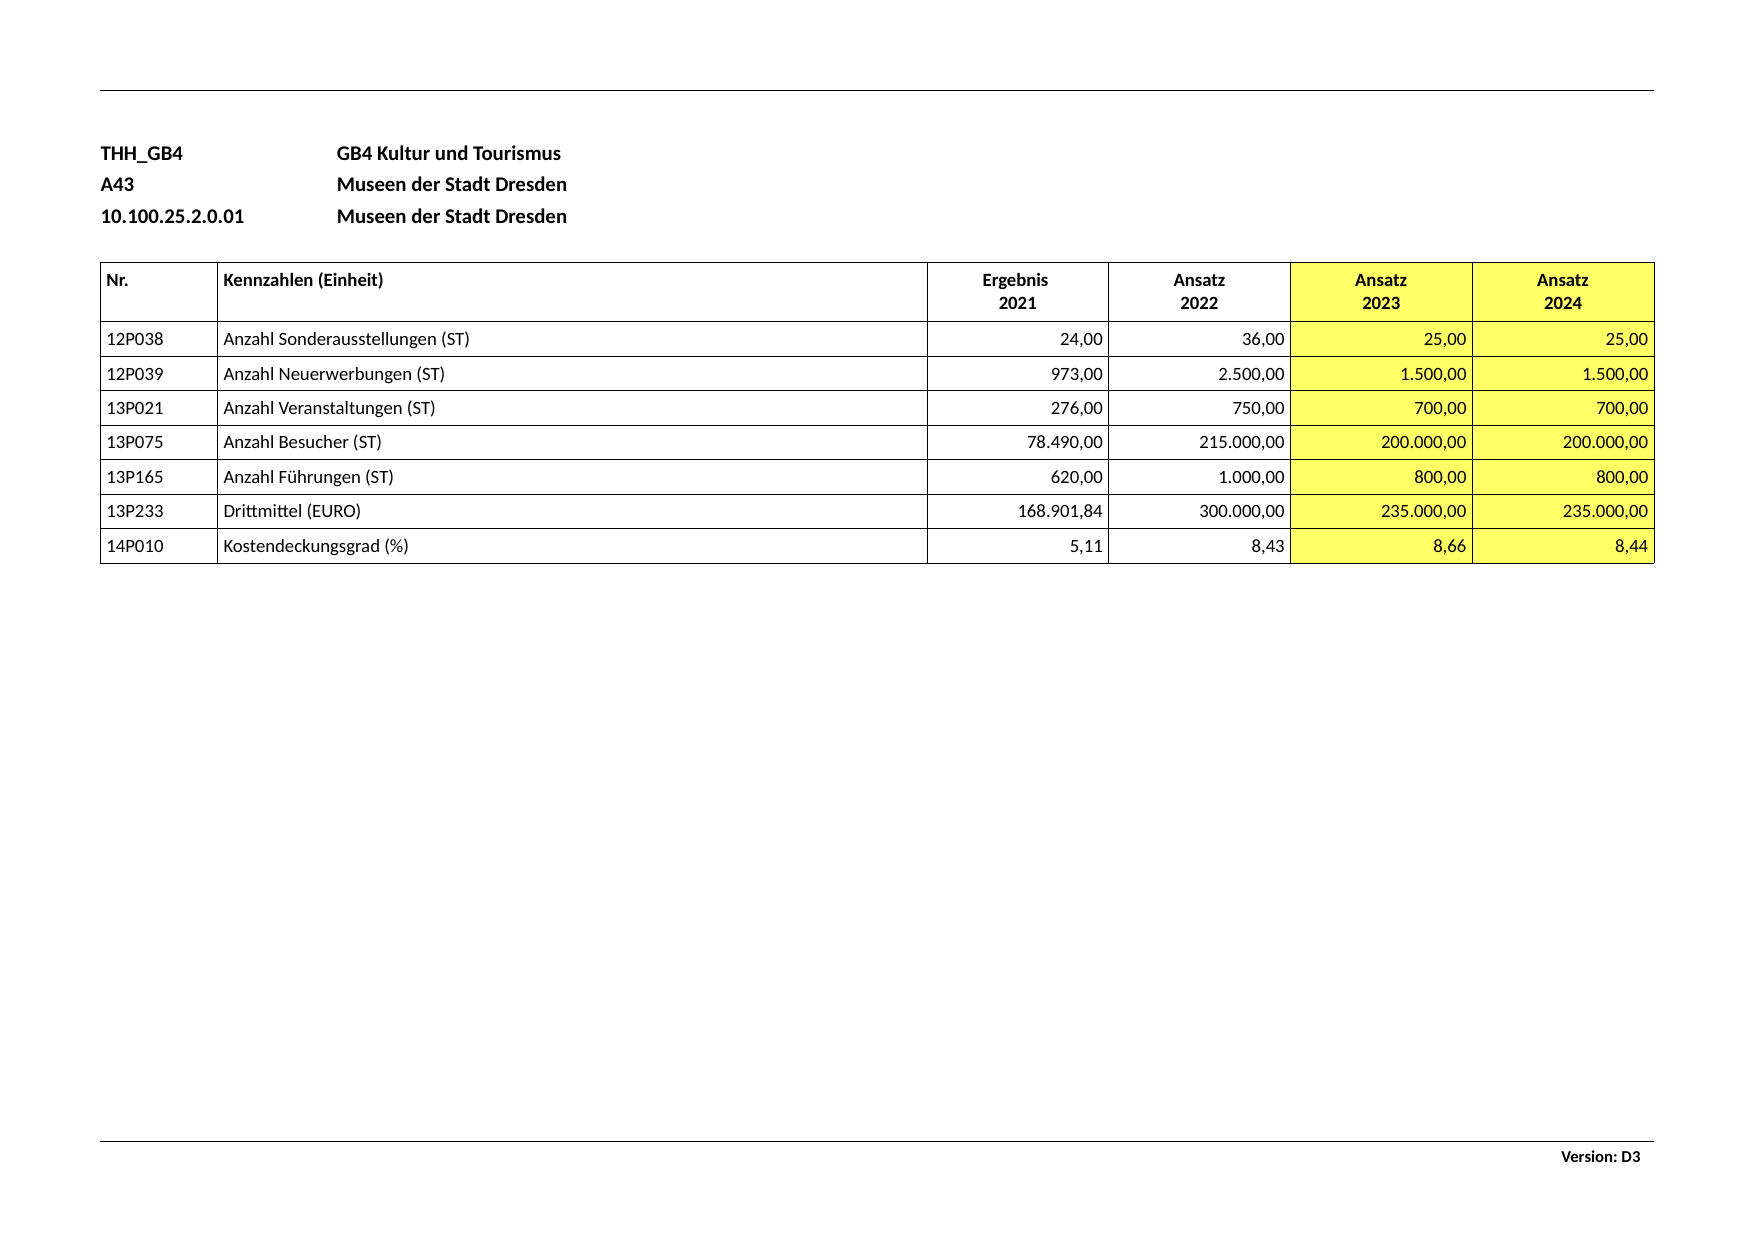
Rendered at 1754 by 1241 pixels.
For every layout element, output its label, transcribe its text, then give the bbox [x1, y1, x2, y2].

table_cell 200.000,00 [1291, 426, 1472, 459]
text 10.100.25.2.0.01 Museen der Stadt Dresden [100, 203, 1653, 228]
table_cell 1.000,00 [1109, 460, 1290, 494]
table_cell Anzahl Veranstaltungen (ST) [218, 391, 927, 425]
table_cell 200.000,00 [1473, 426, 1654, 459]
table_cell Anzahl Neuerwerbungen (ST) [218, 357, 927, 390]
table_cell 12P039 [101, 357, 217, 390]
table_cell 973,00 [928, 357, 1108, 390]
table_cell 700,00 [1291, 391, 1472, 425]
table_cell 800,00 [1291, 460, 1472, 494]
table_cell 1.500,00 [1291, 357, 1472, 390]
table_cell 235.000,00 [1473, 495, 1654, 528]
table_cell 13P021 [101, 391, 217, 425]
table_cell 14P010 [101, 529, 217, 563]
table_cell 8,44 [1473, 529, 1654, 563]
table_cell 300.000,00 [1109, 495, 1290, 528]
table_cell 800,00 [1473, 460, 1654, 494]
table_cell 215.000,00 [1109, 426, 1290, 459]
table_cell 620,00 [928, 460, 1108, 494]
table_header Ergebnis 2021 [928, 263, 1108, 321]
table_cell 700,00 [1473, 391, 1654, 425]
text A43 Museen der Stadt Dresden [100, 172, 1653, 197]
table_cell 12P038 [101, 322, 217, 356]
table_cell 2.500,00 [1109, 357, 1290, 390]
table_cell Drittmittel (EURO) [218, 495, 927, 528]
table_cell 276,00 [928, 391, 1108, 425]
table_cell 13P165 [101, 460, 217, 494]
table_cell Anzahl Sonderausstellungen (ST) [218, 322, 927, 356]
table_cell Kostendeckungsgrad (%) [218, 529, 927, 563]
table_cell 13P075 [101, 426, 217, 459]
table_header Nr. [101, 263, 217, 321]
table_cell 8,43 [1109, 529, 1290, 563]
table_cell 36,00 [1109, 322, 1290, 356]
table_header Kennzahlen (Einheit) [218, 263, 927, 321]
table_cell 25,00 [1291, 322, 1472, 356]
text THH_GB4 GB4 Kultur und Tourismus [100, 140, 1653, 166]
table_header Ansatz 2022 [1109, 263, 1290, 321]
table_cell Anzahl Führungen (ST) [218, 460, 927, 494]
table_cell 13P233 [101, 495, 217, 528]
table_cell 5,11 [928, 529, 1108, 563]
table_cell 25,00 [1473, 322, 1654, 356]
table_cell 168.901,84 [928, 495, 1108, 528]
table_header Ansatz 2024 [1473, 263, 1654, 321]
table_header Ansatz 2023 [1291, 263, 1472, 321]
table_cell 8,66 [1291, 529, 1472, 563]
table_cell 24,00 [928, 322, 1108, 356]
table_cell 750,00 [1109, 391, 1290, 425]
table_cell 1.500,00 [1473, 357, 1654, 390]
table_cell 235.000,00 [1291, 495, 1472, 528]
table_cell 78.490,00 [928, 426, 1108, 459]
table_cell Anzahl Besucher (ST) [218, 426, 927, 459]
